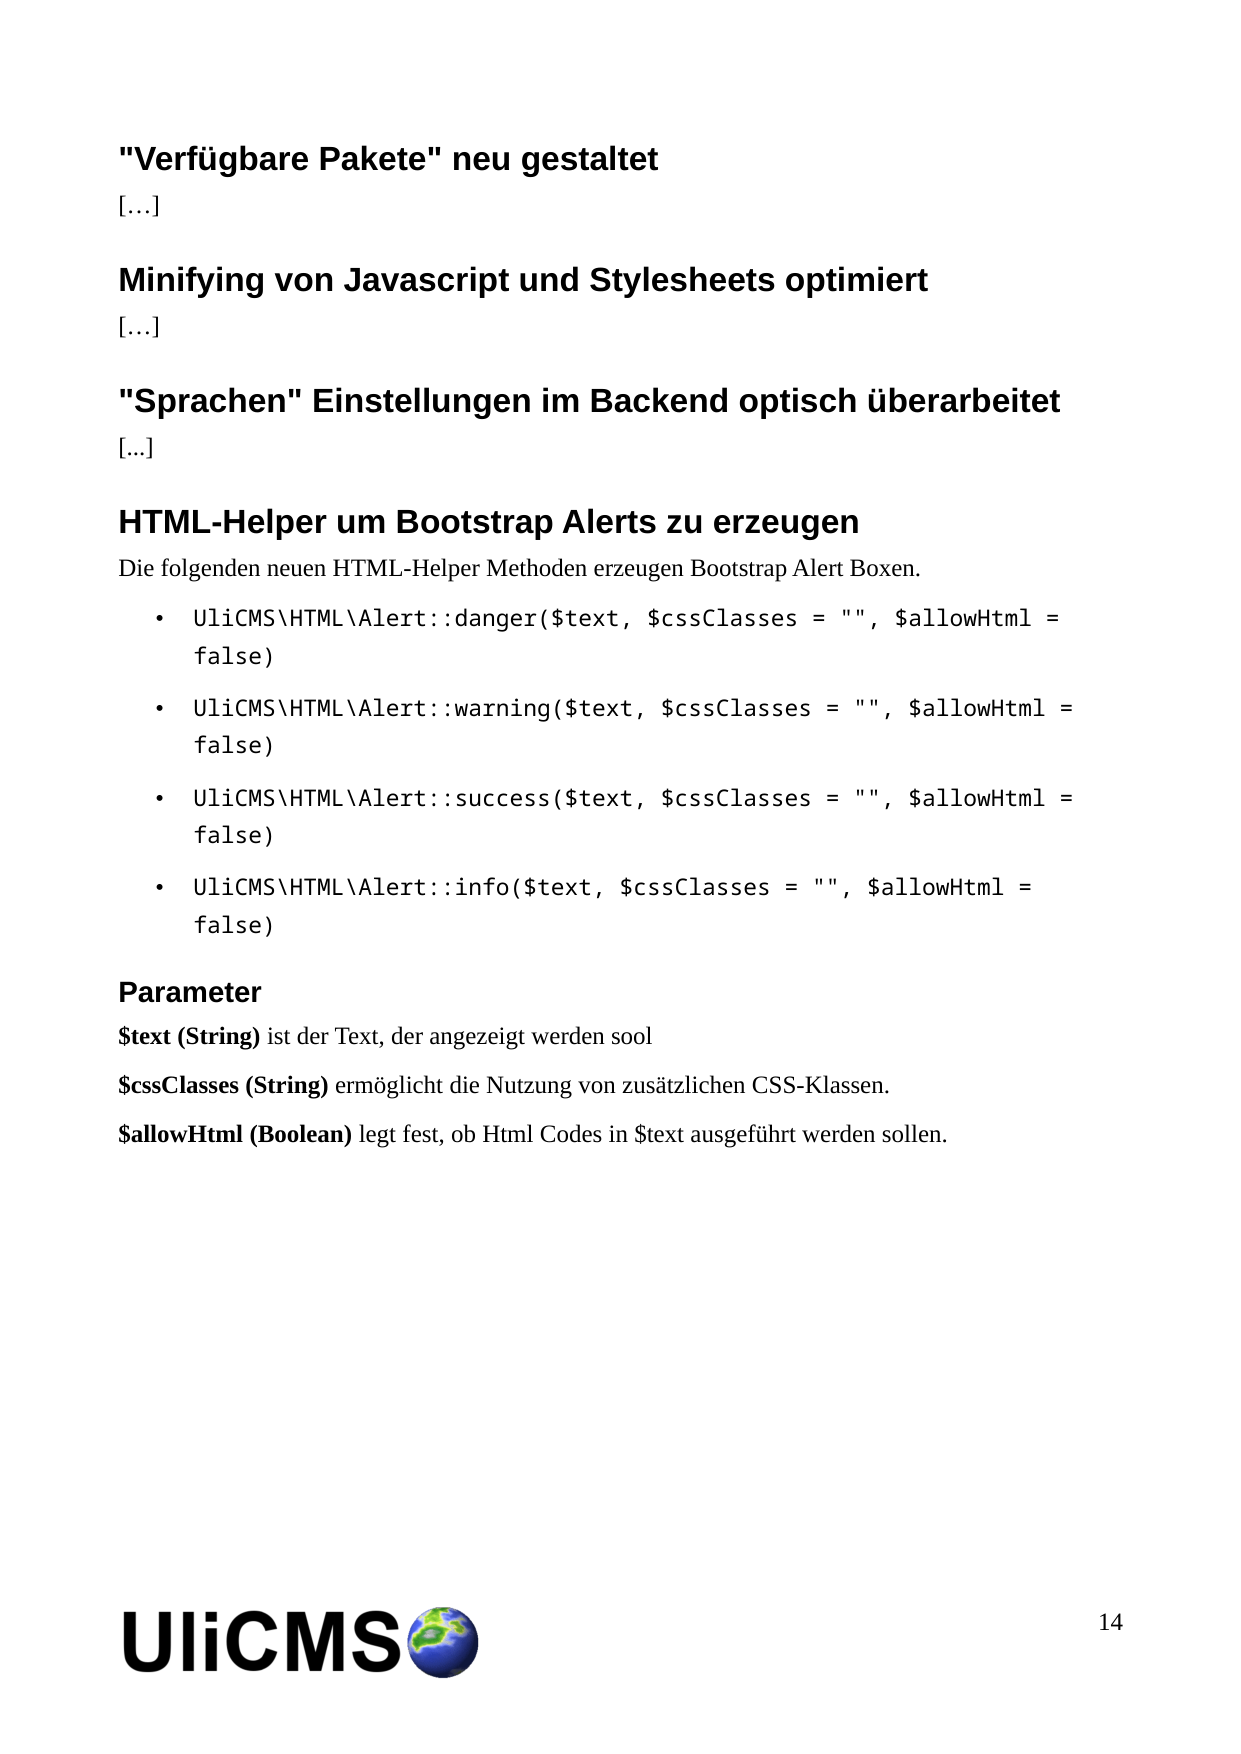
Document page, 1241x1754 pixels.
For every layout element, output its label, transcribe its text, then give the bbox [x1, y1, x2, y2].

text […] [118, 311, 1123, 340]
text $text (String) ist der Text, der angezeigt werden sool [118, 1021, 1123, 1050]
subtitle Parameter [118, 975, 1123, 1009]
text $cssClasses (String) ermöglicht die Nutzung von zusätzlichen CSS-Klassen. [118, 1071, 1123, 1099]
subtitle Minifying von Javascript und Stylesheets optimiert [118, 260, 1123, 299]
picture [118, 1607, 479, 1681]
text [...] [118, 432, 1123, 461]
list UliCMS\HTML\Alert::success($text, $cssClasses = "", $allowHtml = false) [156, 781, 1123, 850]
list UliCMS\HTML\Alert::danger($text, $cssClasses = "", $allowHtml = false) [156, 602, 1123, 671]
subtitle "Verfügbare Pakete" neu gestaltet [118, 139, 1123, 178]
text $allowHtml (Boolean) legt fest, ob Html Codes in $text ausgeführt werden sollen. [118, 1119, 1123, 1148]
text Die folgenden neuen HTML-Helper Methoden erzeugen Bootstrap Alert Boxen. [118, 553, 1123, 582]
list UliCMS\HTML\Alert::info($text, $cssClasses = "", $allowHtml = false) [156, 871, 1123, 940]
subtitle "Sprachen" Einstellungen im Backend optisch überarbeitet [118, 381, 1123, 420]
subtitle HTML-Helper um Bootstrap Alerts zu erzeugen [118, 502, 1123, 541]
list UliCMS\HTML\Alert::warning($text, $cssClasses = "", $allowHtml = false) [156, 692, 1123, 761]
text […] [118, 190, 1123, 219]
